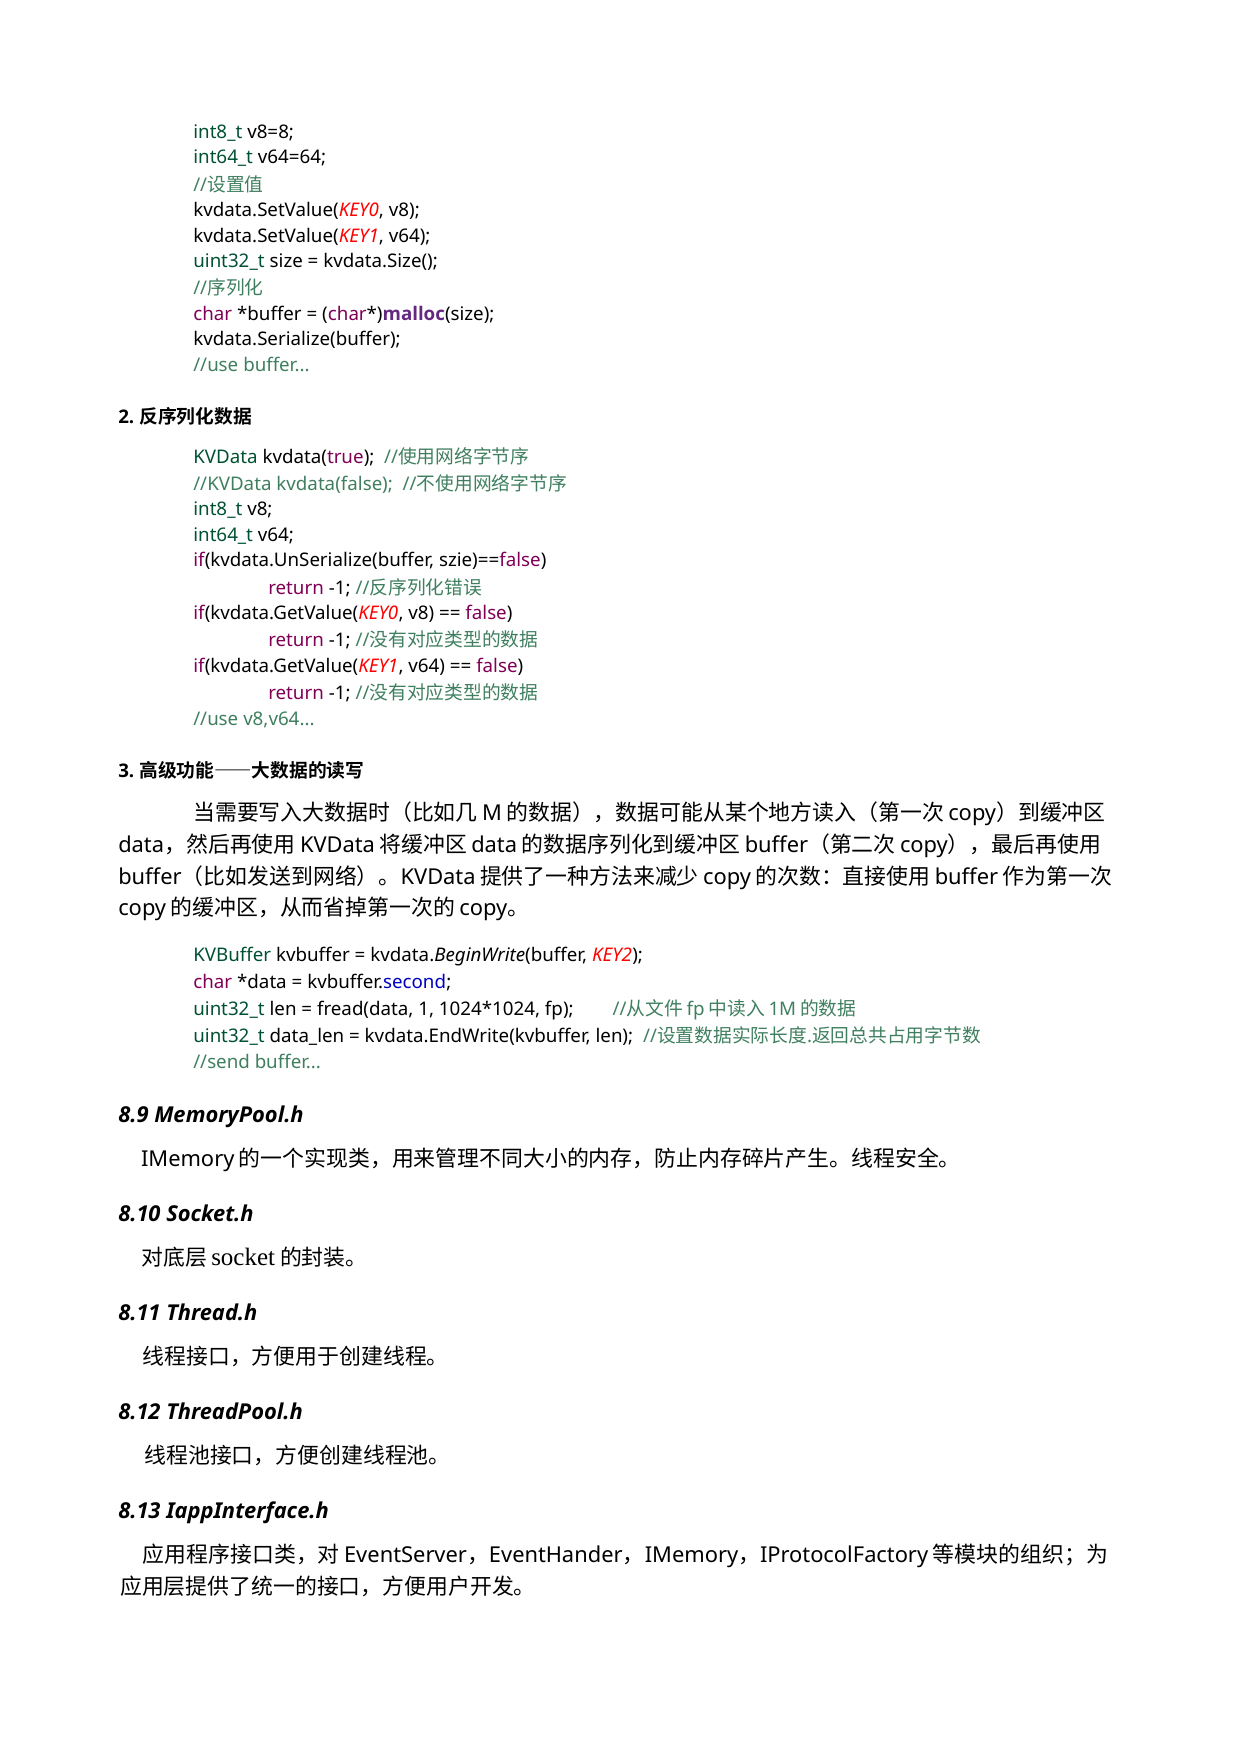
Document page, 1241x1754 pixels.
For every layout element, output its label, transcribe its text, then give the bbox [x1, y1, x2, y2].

text int64_t v64; [118, 521, 1122, 547]
list 应用程序接口类，对EventServer，EventHander，IMemory，IProtocolFactory等模块的组织；为应用层提供了统一的接口，方便用户开发。 [120, 1537, 1122, 1601]
list 线程池接口，方便创建线程池。 [121, 1438, 1122, 1470]
text //use buffer... [118, 351, 1122, 377]
text char *data = kvbuffer.second; [118, 968, 1122, 994]
text KVData kvdata(true); //使用网络字节序 [118, 441, 1122, 468]
subtitle 2. 反序列化数据 [118, 402, 1122, 429]
text //send buffer... [118, 1048, 1122, 1074]
text 对底层socket的封装。 [118, 1240, 1122, 1272]
text kvdata.SetValue(KEY1, v64); [118, 222, 1122, 247]
text uint32_t size = kvdata.Size(); [118, 247, 1122, 273]
text int64_t v64=64; [118, 144, 1122, 169]
text if(kvdata.UnSerialize(buffer, szie)==false) [118, 547, 1122, 572]
subtitle 8.9 MemoryPool.h [118, 1099, 1122, 1128]
text //KVData kvdata(false); //不使用网络字节序 [118, 468, 1122, 496]
text return -1; //反序列化错误 [118, 572, 1122, 599]
text kvdata.SetValue(KEY0, v8); [118, 196, 1122, 222]
subtitle 8.13 IappInterface.h [118, 1495, 1122, 1525]
text //use v8,v64... [118, 705, 1122, 730]
list 线程接口，方便用于创建线程。 [119, 1339, 1122, 1371]
text if(kvdata.GetValue(KEY1, v64) == false) [118, 652, 1122, 678]
text char *buffer = (char*)malloc(size); [118, 300, 1122, 326]
text return -1; //没有对应类型的数据 [118, 625, 1122, 652]
text IMemory的一个实现类，用来管理不同大小的内存，防止内存碎片产生。线程安全。 [118, 1141, 1122, 1173]
subtitle 3. 高级功能——大数据的读写 [118, 755, 1122, 783]
subtitle 8.11 Thread.h [118, 1297, 1122, 1327]
text uint32_t data_len = kvdata.EndWrite(kvbuffer, len); //设置数据实际长度.返回总共占用字节数 [118, 1021, 1122, 1048]
text return -1; //没有对应类型的数据 [118, 678, 1122, 705]
text //序列化 [118, 273, 1122, 300]
subtitle 8.12 ThreadPool.h [118, 1396, 1122, 1426]
text if(kvdata.GetValue(KEY0, v8) == false) [118, 599, 1122, 625]
text 当需要写入大数据时（比如几M的数据），数据可能从某个地方读入（第一次copy）到缓冲区data，然后再使用KVData将缓冲区data的数据序列化到缓冲区buffer（第二次copy），最后再使用buffer（比如发送到网络）。KVData提供了一种方法来减少copy的次数：直接使用buffer作为第一次copy的缓冲区，从而省掉第一次的copy。 [118, 795, 1122, 922]
text //设置值 [118, 169, 1122, 196]
text int8_t v8; [118, 496, 1122, 521]
subtitle 8.10 Socket.h [118, 1198, 1122, 1227]
text int8_t v8=8; [118, 118, 1122, 144]
text uint32_t len = fread(data, 1, 1024*1024, fp); //从文件fp中读入1M的数据 [118, 994, 1122, 1021]
text KVBuffer kvbuffer = kvdata.BeginWrite(buffer, KEY2); [118, 938, 1122, 968]
text kvdata.Serialize(buffer); [118, 326, 1122, 351]
